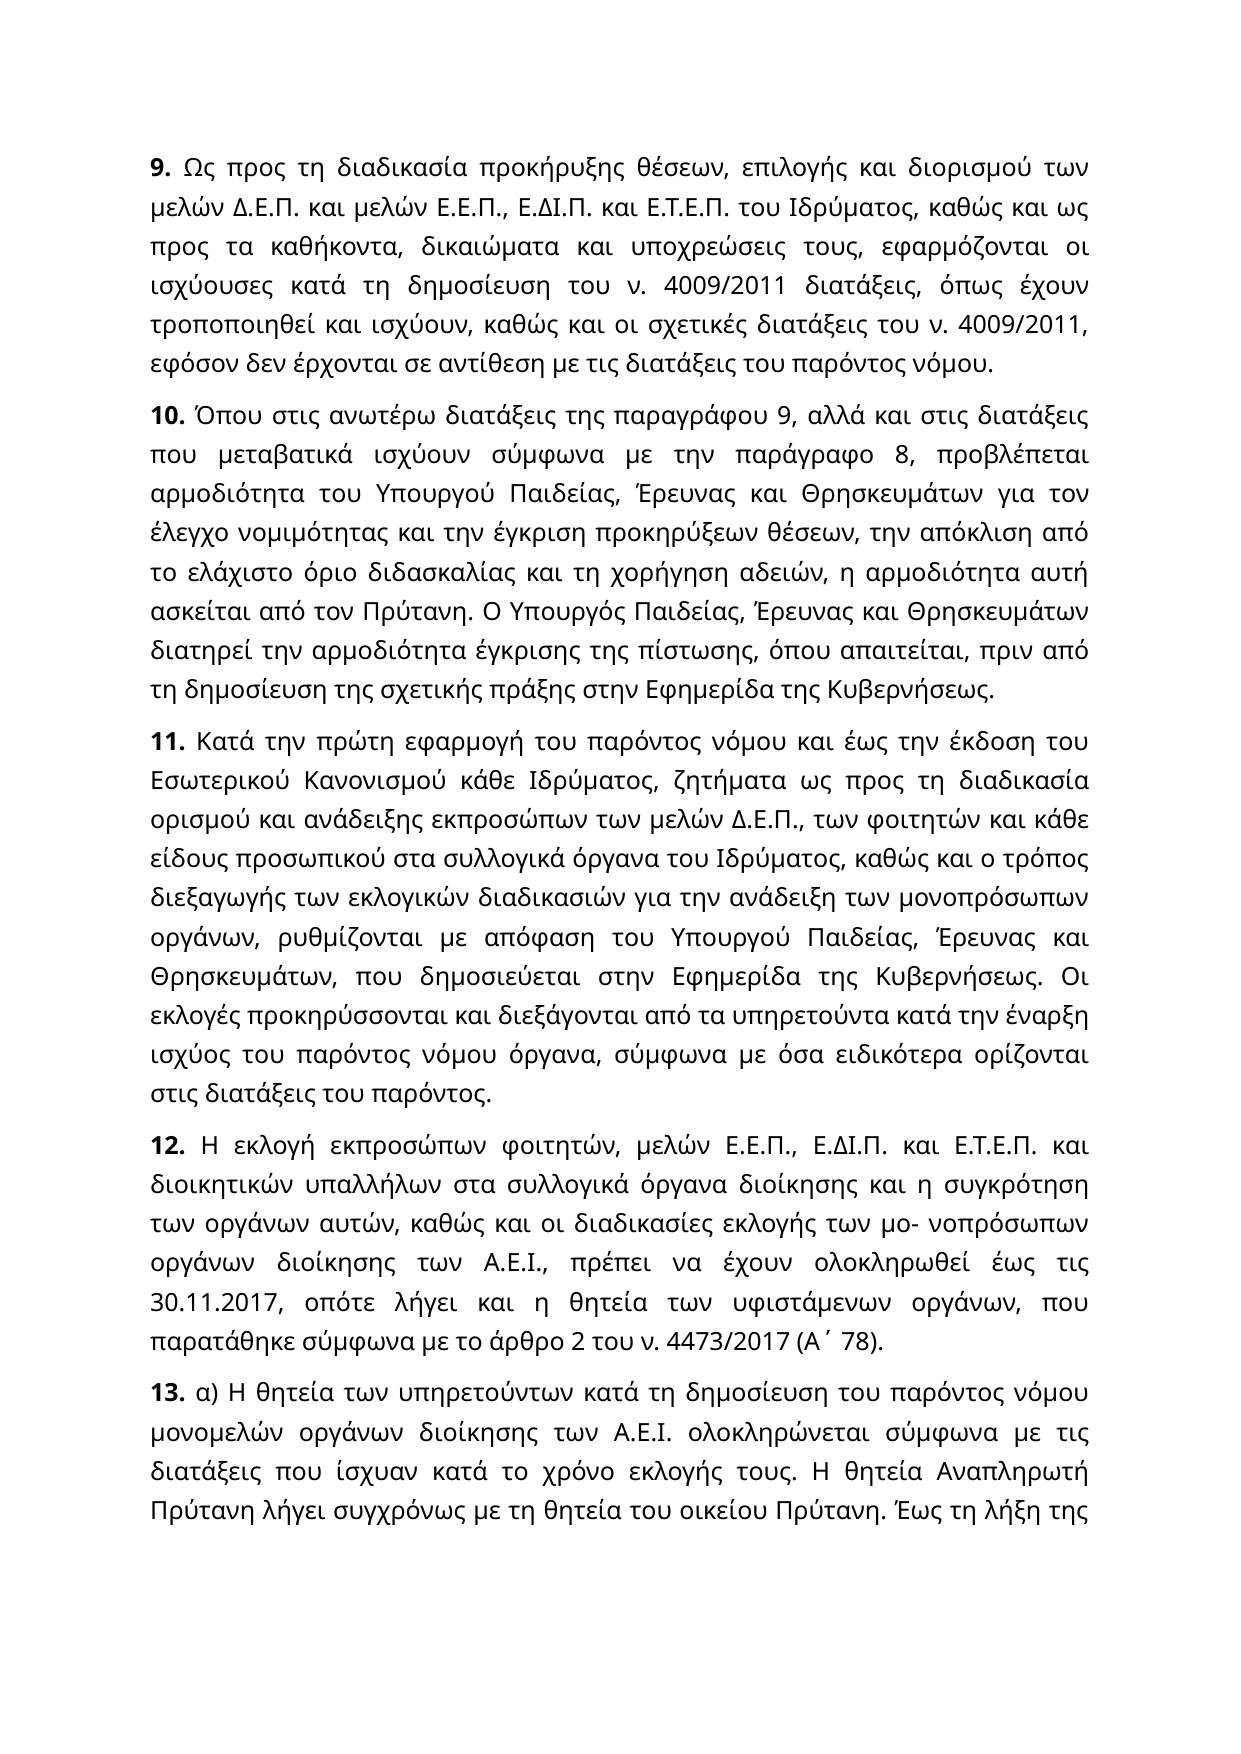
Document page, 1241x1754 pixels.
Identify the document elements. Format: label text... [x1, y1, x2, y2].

text 10. Όπου στις ανωτέρω διατάξεις της παραγράφου 9, αλλά και στις διατάξεις που μεταβατικά ισχύουν σύμφωνα με την παράγραφο 8, προβλέπεται αρμοδιότητα του Υπουργού Παιδείας, Έρευνας και Θρησκευμάτων για τον έλεγχο νομιμότητας και την έγκριση προκηρύξεων θέσεων, την απόκλιση από το ελάχιστο όριο διδασκαλίας και τη χορήγηση αδειών, η αρμοδιότητα αυτή ασκείται από τον Πρύτανη. Ο Υπουργός Παιδείας, Έρευνας και Θρησκευμάτων διατηρεί την αρμοδιότητα έγκρισης της πίστωσης, όπου απαιτείται, πριν από τη δημοσίευση της σχετικής πράξης στην Εφημερίδα της Κυβερνήσεως. [150, 397, 1090, 706]
text 11. Κατά την πρώτη εφαρμογή του παρόντος νόμου και έως την έκδοση του Εσωτερικού Κανονισμού κάθε Ιδρύματος, ζητήματα ως προς τη διαδικασία ορισμού και ανάδειξης εκπροσώπων των μελών Δ.Ε.Π., των φοιτητών και κάθε είδους προσωπικού στα συλλογικά όργανα του Ιδρύματος, καθώς και ο τρόπος διεξαγωγής των εκλογικών διαδικασιών για την ανάδειξη των μονοπρόσωπων οργάνων, ρυθμίζονται με απόφαση του Υπουργού Παιδείας, Έρευνας και Θρησκευμάτων, που δημοσιεύεται στην Εφημερίδα της Κυβερνήσεως. Οι εκλογές προκηρύσσονται και διεξάγονται από τα υπηρετούντα κατά την έναρξη ισχύος του παρόντος νόμου όργανα, σύμφωνα με όσα ειδικότερα ορίζονται στις διατάξεις του παρόντος. [150, 723, 1090, 1110]
text 12. Η εκλογή εκπροσώπων φοιτητών, μελών Ε.Ε.Π., Ε.ΔΙ.Π. και Ε.Τ.Ε.Π. και διοικητικών υπαλλήλων στα συλλογικά όργανα διοίκησης και η συγκρότηση των οργάνων αυτών, καθώς και οι διαδικασίες εκλογής των μο- νοπρόσωπων οργάνων διοίκησης των Α.Ε.Ι., πρέπει να έχουν ολοκληρωθεί έως τις 30.11.2017, οπότε λήγει και η θητεία των υφιστάμενων οργάνων, που παρατάθηκε σύμφωνα με το άρθρο 2 του ν. 4473/2017 (Α΄ 78). [150, 1127, 1090, 1357]
text 13. α) Η θητεία των υπηρετούντων κατά τη δημοσίευση του παρόντος νόμου μονομελών οργάνων διοίκησης των Α.Ε.Ι. ολοκληρώνεται σύμφωνα με τις διατάξεις που ίσχυαν κατά το χρόνο εκλογής τους. Η θητεία Αναπληρωτή Πρύτανη λήγει συγχρόνως με τη θητεία του οικείου Πρύτανη. Έως τη λήξη της [150, 1375, 1090, 1527]
text 9. Ως προς τη διαδικασία προκήρυξης θέσεων, επιλογής και διορισμού των μελών Δ.Ε.Π. και μελών Ε.Ε.Π., Ε.ΔΙ.Π. και Ε.Τ.Ε.Π. του Ιδρύματος, καθώς και ως προς τα καθήκοντα, δικαιώματα και υποχρεώσεις τους, εφαρμόζονται οι ισχύουσες κατά τη δημοσίευση του ν. 4009/2011 διατάξεις, όπως έχουν τροποποιηθεί και ισχύουν, καθώς και οι σχετικές διατάξεις του ν. 4009/2011, εφόσον δεν έρχονται σε αντίθεση με τις διατάξεις του παρόντος νόμου. [150, 150, 1090, 380]
